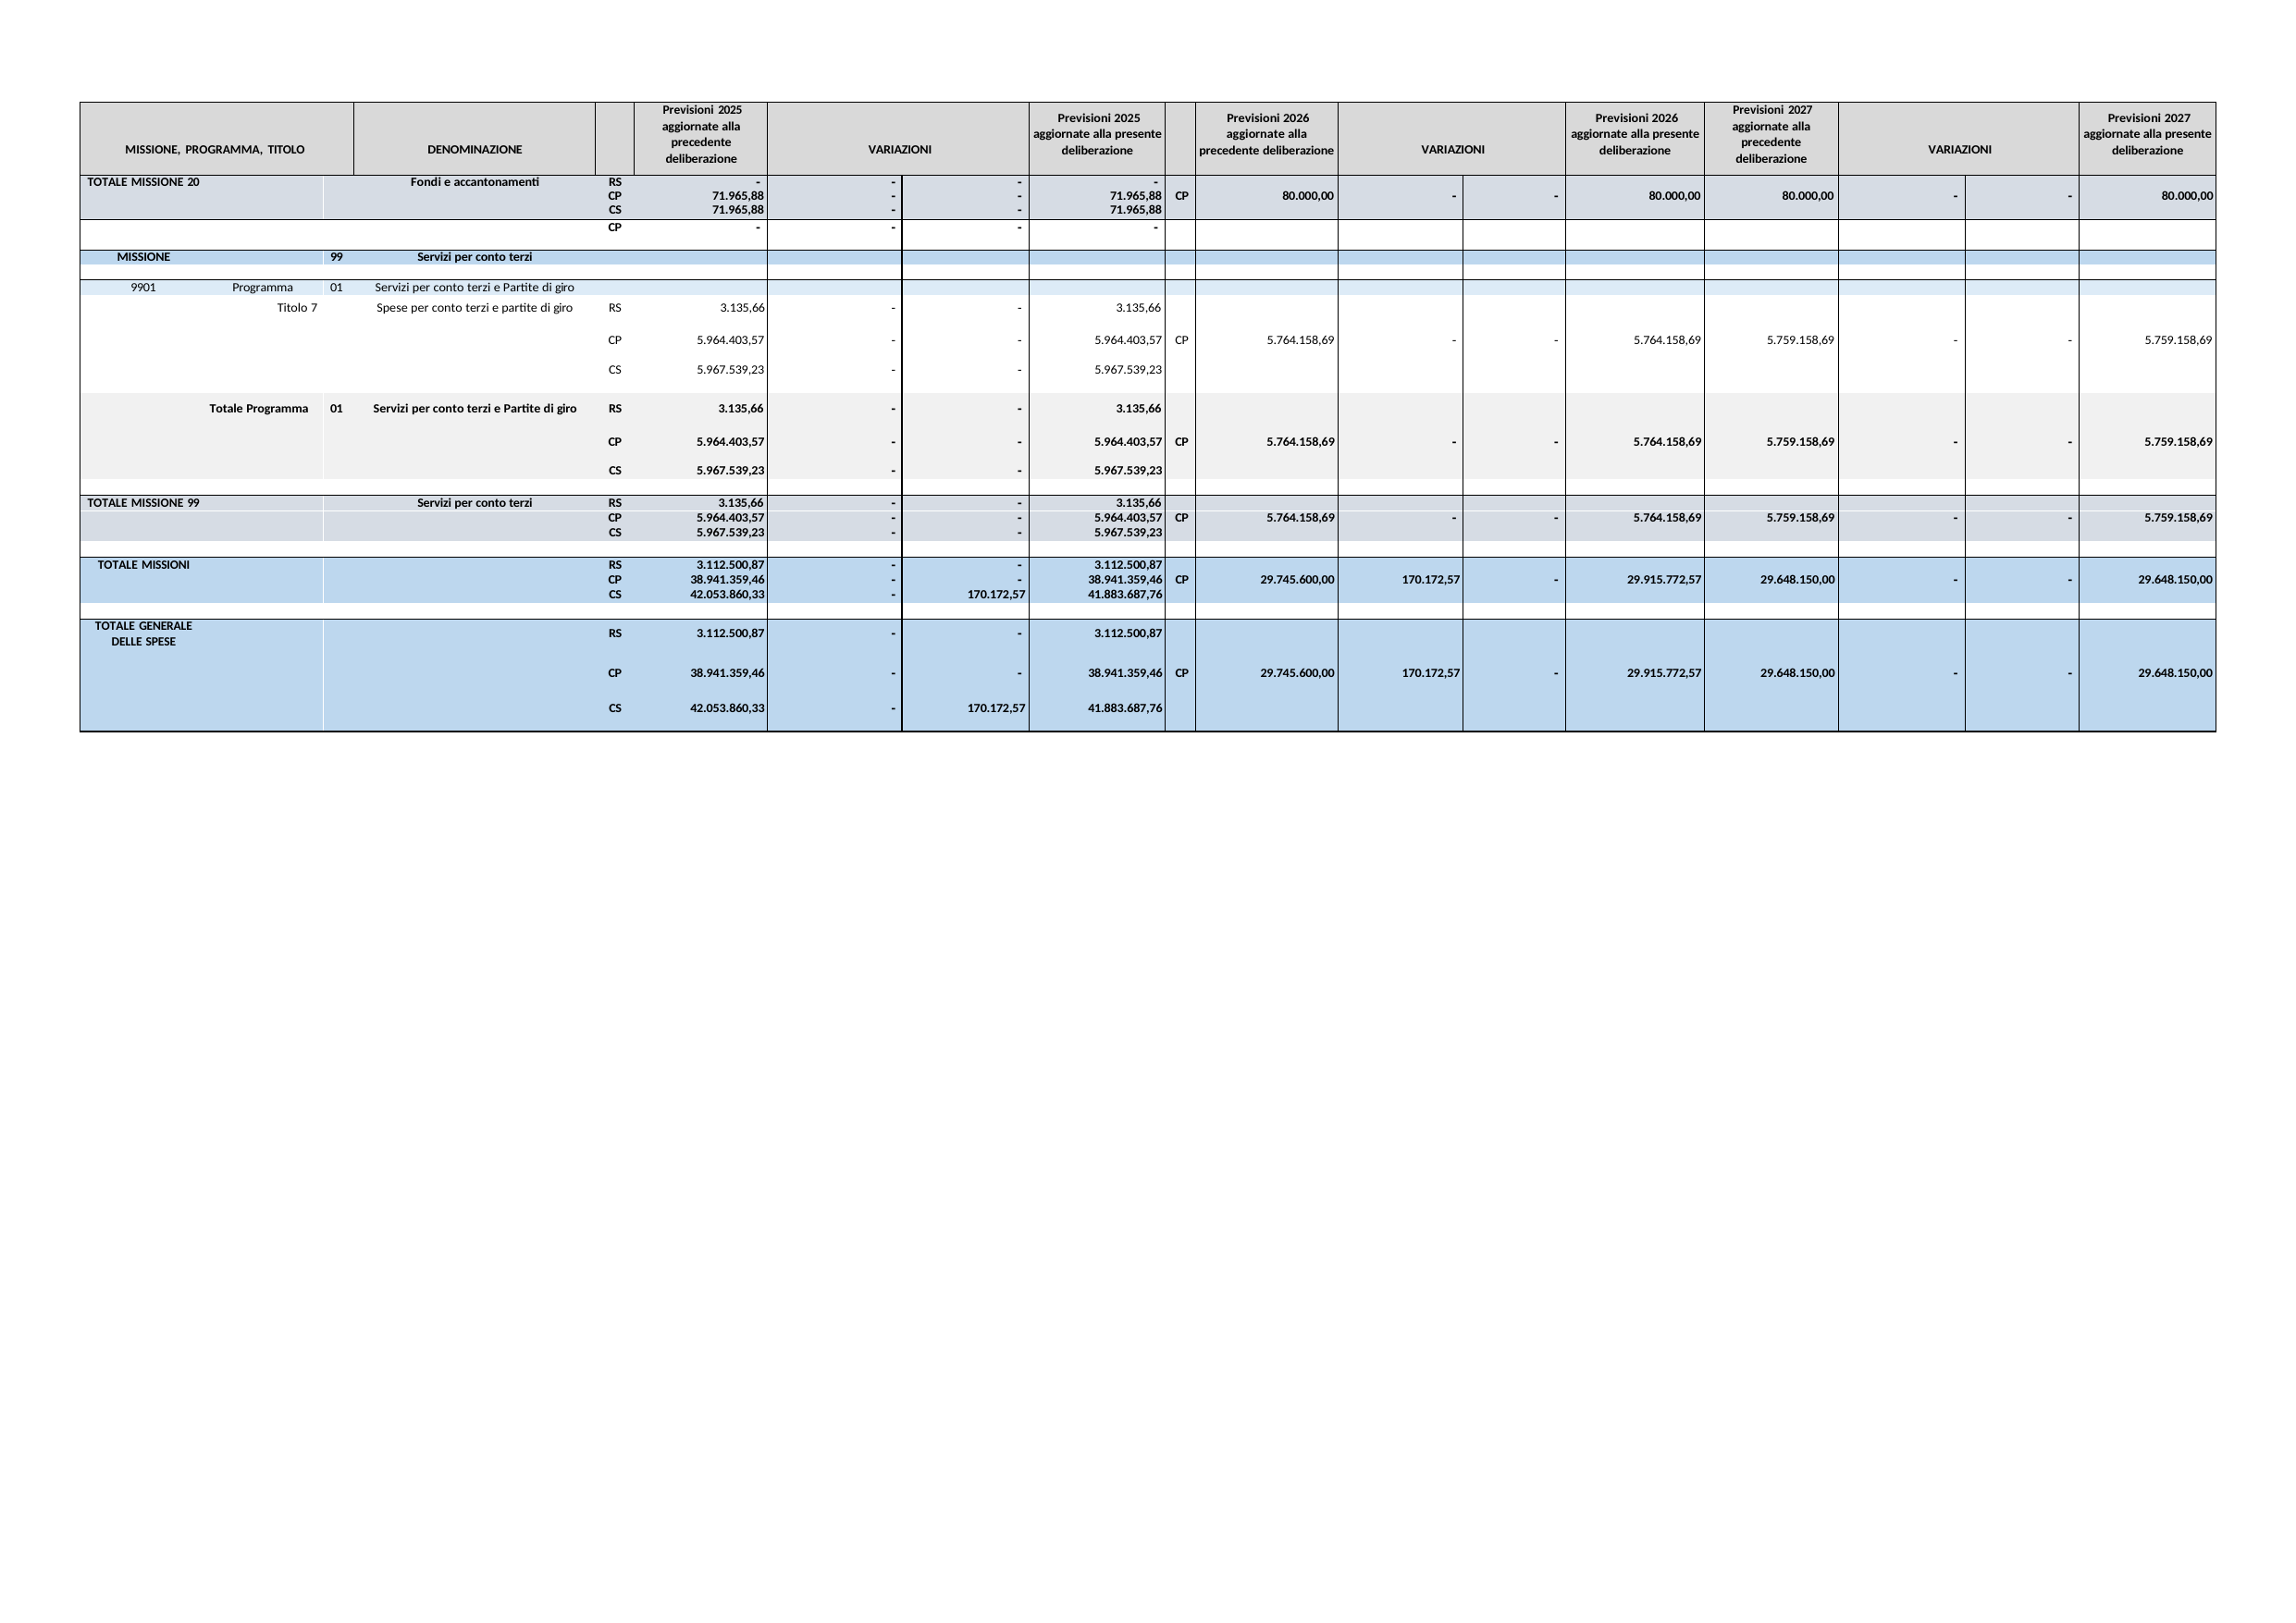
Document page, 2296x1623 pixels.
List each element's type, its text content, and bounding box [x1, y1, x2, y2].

table_cell [1463, 479, 1565, 494]
table_cell ‐ [768, 696, 901, 731]
table_cell [1705, 176, 1838, 190]
table_cell [1166, 251, 1195, 264]
table_cell ‐ [903, 432, 1029, 465]
table_cell [1566, 393, 1704, 432]
table_cell [1839, 205, 1965, 219]
table_cell [1166, 558, 1195, 572]
table_cell 5.964.403,57 [1030, 331, 1165, 363]
table_cell [1566, 295, 1704, 331]
table_cell [205, 220, 323, 249]
table_cell [1566, 280, 1704, 295]
table_cell [1196, 603, 1338, 618]
table_cell [1966, 541, 2079, 557]
table_cell [80, 588, 205, 603]
table_cell [1166, 220, 1195, 249]
table_cell 5.759.158,69 [2080, 511, 2216, 526]
table_cell 170.172,57 [903, 588, 1029, 603]
table_cell [1566, 205, 1704, 219]
table_cell [1839, 603, 1965, 618]
table_cell ‐ [1839, 190, 1965, 205]
table_cell ‐ [768, 363, 901, 392]
table_cell RS [596, 558, 635, 572]
table_cell ‐ [1463, 511, 1565, 526]
table_cell [1566, 558, 1704, 572]
table_cell [1566, 251, 1704, 264]
table_cell ‐ [1966, 190, 2079, 205]
table_cell [1566, 620, 1704, 665]
table_cell ‐ [768, 331, 901, 363]
table_cell 3.112.500,87 [635, 558, 767, 572]
table_cell 5.764.158,69 [1196, 511, 1338, 526]
table_cell [205, 572, 323, 588]
table_cell Totale Programma [205, 393, 323, 432]
table_cell [1839, 264, 1965, 279]
table_cell [1566, 465, 1704, 479]
table_cell [1166, 496, 1195, 510]
table_cell 38.941.359,46 [635, 572, 767, 588]
table_cell [205, 251, 323, 264]
table_cell [1705, 479, 1838, 494]
table_cell CP [1166, 190, 1195, 205]
table_cell [903, 280, 1029, 295]
table_cell 5.764.158,69 [1566, 331, 1704, 363]
table_cell [2080, 363, 2216, 392]
table_cell ‐ [1839, 432, 1965, 465]
table_cell [1339, 220, 1463, 249]
table_cell [2080, 280, 2216, 295]
table_cell 80.000,00 [2080, 190, 2216, 205]
table_cell [2080, 558, 2216, 572]
table_cell ‐ [1339, 331, 1463, 363]
table_cell [1566, 479, 1704, 494]
table_cell 5.964.403,57 [1030, 432, 1165, 465]
table_cell [596, 251, 635, 264]
table_cell [1966, 588, 2079, 603]
table_cell [1463, 205, 1565, 219]
table_cell [2080, 465, 2216, 479]
table_cell ‐ [635, 220, 767, 249]
table_cell CS [596, 205, 635, 219]
table_cell 71.965,88 [1030, 205, 1165, 219]
table_cell [1339, 526, 1463, 541]
table_header Previsioni 2026 aggiornate alla precedente deliberazione [1196, 103, 1338, 175]
table_cell Fondi e accantonamenti [354, 176, 596, 190]
table_cell [903, 479, 1029, 494]
table_cell [205, 588, 323, 603]
table_cell ‐ [1463, 665, 1565, 696]
table_cell [1705, 220, 1838, 249]
table_cell [1705, 251, 1838, 264]
table_cell [635, 251, 767, 264]
table_cell [1966, 465, 2079, 479]
table_header DENOMINAZIONE [354, 103, 595, 175]
table_cell 80.000,00 [1566, 190, 1704, 205]
table_cell [1463, 558, 1565, 572]
table_cell 3.135,66 [635, 496, 767, 510]
table_cell [80, 465, 205, 479]
table_cell [324, 572, 354, 588]
table_cell 5.967.539,23 [635, 465, 767, 479]
table_cell [1339, 696, 1463, 731]
table_cell [1463, 251, 1565, 264]
table_cell [1566, 696, 1704, 731]
table_cell 5.967.539,23 [635, 363, 767, 392]
table_cell [1463, 541, 1565, 557]
table_cell [1566, 588, 1704, 603]
table_cell [1196, 280, 1338, 295]
table_cell [80, 541, 767, 557]
table_cell ‐ [903, 190, 1029, 205]
table_cell 71.965,88 [635, 190, 767, 205]
table_cell [768, 280, 901, 295]
table_cell [1339, 496, 1463, 510]
table_cell ‐ [1030, 176, 1165, 190]
table_cell [1705, 620, 1838, 665]
table_cell [1966, 363, 2079, 392]
table_cell [1463, 393, 1565, 432]
table_cell [1839, 280, 1965, 295]
table_cell [1966, 526, 2079, 541]
table_cell [1166, 176, 1195, 190]
table_cell RS [596, 393, 635, 432]
table_cell [1030, 264, 1165, 279]
table_cell [1166, 264, 1195, 279]
table_cell [2080, 541, 2216, 557]
table_cell [1196, 264, 1338, 279]
table_cell [205, 205, 323, 219]
table_cell [80, 331, 205, 363]
table_cell [1705, 363, 1838, 392]
table_cell Programma [205, 280, 323, 295]
table_cell [2080, 603, 2216, 618]
table_cell CP [1166, 511, 1195, 526]
table_cell 5.764.158,69 [1196, 331, 1338, 363]
table_cell Servizi per conto terzi [354, 251, 596, 264]
table_cell 29.915.772,57 [1566, 665, 1704, 696]
table_cell [1339, 393, 1463, 432]
table_cell [1339, 295, 1463, 331]
table_cell 5.967.539,23 [1030, 526, 1165, 541]
table_header VARIAZIONI [1339, 103, 1565, 175]
table_header Previsioni 2027 aggiornate alla presente deliberazione [2080, 103, 2216, 175]
table_cell ‐ [903, 496, 1029, 510]
table_cell ‐ [768, 190, 901, 205]
table_cell [1196, 465, 1338, 479]
table_header Previsioni 2025 aggiornate alla presente deliberazione [1030, 103, 1165, 175]
table_cell CP [596, 220, 635, 249]
table_cell ‐ [768, 496, 901, 510]
table_cell [768, 251, 901, 264]
table_cell [1196, 558, 1338, 572]
table_cell 29.648.150,00 [2080, 572, 2216, 588]
table_cell CP [1166, 331, 1195, 363]
table_cell 29.648.150,00 [1705, 572, 1838, 588]
table_cell [80, 393, 205, 432]
table_cell [1705, 295, 1838, 331]
table_cell 5.967.539,23 [1030, 363, 1165, 392]
table_cell ‐ [903, 205, 1029, 219]
table_cell ‐ [635, 176, 767, 190]
table_cell RS [596, 496, 635, 510]
table_cell [1839, 526, 1965, 541]
table_cell [1705, 264, 1838, 279]
table_cell [205, 511, 323, 526]
table_cell [2080, 220, 2216, 249]
table_cell 9901 [80, 280, 205, 295]
table_cell ‐ [1339, 511, 1463, 526]
table_cell ‐ [903, 295, 1029, 331]
table_cell 3.135,66 [1030, 496, 1165, 510]
table_cell [1839, 496, 1965, 510]
table_cell 42.053.860,33 [635, 588, 767, 603]
table_cell [1966, 280, 2079, 295]
table_cell 29.745.600,00 [1196, 572, 1338, 588]
table_header Previsioni 2027 aggiornate alla precedente deliberazione [1705, 103, 1838, 175]
table_cell [1966, 496, 2079, 510]
table_cell [354, 511, 596, 526]
table_cell [80, 295, 205, 331]
table_cell [1566, 496, 1704, 510]
table_cell [324, 205, 354, 219]
table_cell CS [596, 526, 635, 541]
table_cell 5.764.158,69 [1566, 511, 1704, 526]
table_cell ‐ [903, 526, 1029, 541]
table_cell [354, 190, 596, 205]
table_cell [1030, 251, 1165, 264]
table_cell [768, 479, 901, 494]
table_cell [324, 220, 354, 249]
table_cell ‐ [903, 620, 1029, 665]
table_cell ‐ [903, 665, 1029, 696]
table_cell 5.964.403,57 [635, 331, 767, 363]
table_cell [1463, 295, 1565, 331]
table_cell CS [596, 696, 635, 731]
table_cell ‐ [903, 393, 1029, 432]
table_cell [1166, 588, 1195, 603]
table_cell [903, 251, 1029, 264]
table_cell Servizi per conto terzi e Partite di giro [354, 393, 596, 432]
table_cell 5.759.158,69 [1705, 331, 1838, 363]
table_cell [1339, 620, 1463, 665]
table_cell CP [596, 665, 635, 696]
table_cell 3.135,66 [1030, 393, 1165, 432]
table_cell Titolo 7 [205, 295, 323, 331]
table_cell [1166, 526, 1195, 541]
table_cell [1705, 280, 1838, 295]
table_cell [1339, 280, 1463, 295]
table_cell [1705, 588, 1838, 603]
table_cell [2080, 496, 2216, 510]
table_cell [1196, 526, 1338, 541]
table_cell [205, 558, 323, 572]
table_cell [1196, 295, 1338, 331]
table_cell 29.915.772,57 [1566, 572, 1704, 588]
table_cell TOTALE MISSIONE 99 [80, 496, 205, 510]
table_cell [1839, 363, 1965, 392]
table_header VARIAZIONI [768, 103, 1029, 175]
table_cell [1966, 251, 2079, 264]
table_cell [1463, 496, 1565, 510]
table_cell 38.941.359,46 [635, 665, 767, 696]
table_cell [2080, 526, 2216, 541]
table_cell Servizi per conto terzi e Partite di giro [354, 280, 596, 295]
table_header Previsioni 2026 aggiornate alla presente deliberazione [1566, 103, 1704, 175]
table_cell ‐ [768, 220, 901, 249]
table_cell ‐ [768, 465, 901, 479]
table_cell [205, 526, 323, 541]
table_cell 71.965,88 [635, 205, 767, 219]
table_cell [205, 465, 323, 479]
table_cell [1166, 620, 1195, 665]
table_cell ‐ [903, 363, 1029, 392]
table_cell ‐ [1966, 511, 2079, 526]
table_cell [1166, 479, 1195, 494]
table_header Previsioni 2025 aggiornate alla precedente deliberazione [635, 103, 767, 175]
table_cell RS [596, 620, 635, 665]
table_cell [2080, 176, 2216, 190]
table_cell [80, 603, 767, 618]
table_cell [354, 526, 596, 541]
table_cell [1196, 220, 1338, 249]
table_cell CP [596, 331, 635, 363]
table_cell ‐ [1966, 665, 2079, 696]
table_cell ‐ [1339, 432, 1463, 465]
table_header [1166, 103, 1195, 175]
table_cell [2080, 620, 2216, 665]
table_cell [1566, 176, 1704, 190]
table_cell [1339, 205, 1463, 219]
table_cell ‐ [1966, 572, 2079, 588]
table_cell [324, 588, 354, 603]
table_cell [1196, 176, 1338, 190]
table_cell [1166, 205, 1195, 219]
table_cell ‐ [1839, 572, 1965, 588]
table_cell 29.648.150,00 [1705, 665, 1838, 696]
table_cell [768, 541, 901, 557]
table_cell [324, 465, 354, 479]
table_cell [354, 665, 596, 696]
table_cell [80, 190, 205, 205]
table_cell [1166, 363, 1195, 392]
table_cell CS [596, 588, 635, 603]
table_cell 5.759.158,69 [1705, 511, 1838, 526]
table_cell [1339, 479, 1463, 494]
table_cell [1196, 588, 1338, 603]
table_header VARIAZIONI [1839, 103, 2079, 175]
table_cell ‐ [768, 295, 901, 331]
table_cell [354, 205, 596, 219]
table_cell [903, 603, 1029, 618]
table_cell [1705, 205, 1838, 219]
table_cell [903, 541, 1029, 557]
table_header [596, 103, 634, 175]
table_cell [1839, 220, 1965, 249]
table_cell [1463, 620, 1565, 665]
table_cell 5.964.403,57 [1030, 511, 1165, 526]
table_cell [1463, 465, 1565, 479]
table_cell 3.135,66 [635, 295, 767, 331]
table_cell CP [596, 511, 635, 526]
table_cell [80, 696, 205, 731]
table_cell [1839, 558, 1965, 572]
table_cell [324, 620, 354, 665]
table_cell [205, 432, 323, 465]
table_cell [1463, 363, 1565, 392]
table_cell [354, 363, 596, 392]
table_header MISSIONE, PROGRAMMA, TITOLO [80, 103, 353, 175]
table_cell RS [596, 176, 635, 190]
table_cell ‐ [768, 176, 901, 190]
table_cell [80, 363, 205, 392]
table_cell CP [596, 572, 635, 588]
table_cell 01 [324, 393, 354, 432]
table_cell 170.172,57 [1339, 572, 1463, 588]
table_cell [80, 511, 205, 526]
table_cell [1196, 251, 1338, 264]
table_cell CP [1166, 572, 1195, 588]
table_cell [1566, 603, 1704, 618]
table_cell ‐ [1463, 190, 1565, 205]
table_cell [354, 588, 596, 603]
table_cell [1030, 541, 1165, 557]
table_cell [1966, 393, 2079, 432]
table_cell [205, 620, 323, 665]
table_cell [2080, 588, 2216, 603]
table_cell [596, 280, 635, 295]
table_cell ‐ [1839, 665, 1965, 696]
table_cell [324, 432, 354, 465]
table_cell [354, 558, 596, 572]
table_cell 3.112.500,87 [635, 620, 767, 665]
table_cell [354, 572, 596, 588]
table_cell [1566, 541, 1704, 557]
table_cell ‐ [768, 572, 901, 588]
table_cell [1166, 295, 1195, 331]
table_cell [1196, 205, 1338, 219]
table_cell [2080, 696, 2216, 731]
table_cell Servizi per conto terzi [354, 496, 596, 510]
table_cell RS [596, 295, 635, 331]
table_cell [1339, 176, 1463, 190]
table_cell [1339, 264, 1463, 279]
table_cell [2080, 205, 2216, 219]
table_cell ‐ [768, 620, 901, 665]
table_cell [1966, 620, 2079, 665]
table_cell [80, 205, 205, 219]
table_cell CP [1166, 665, 1195, 696]
table_cell 5.967.539,23 [1030, 465, 1165, 479]
table_cell ‐ [1030, 220, 1165, 249]
table_cell [1463, 696, 1565, 731]
table_cell MISSIONE [80, 251, 205, 264]
table_cell 29.648.150,00 [2080, 665, 2216, 696]
table_cell 5.967.539,23 [635, 526, 767, 541]
table_cell 80.000,00 [1196, 190, 1338, 205]
table_cell [1839, 696, 1965, 731]
table_cell [1839, 479, 1965, 494]
table_cell [1966, 558, 2079, 572]
table_cell [205, 696, 323, 731]
table_cell [1030, 280, 1165, 295]
table_cell CS [596, 363, 635, 392]
table_cell ‐ [768, 526, 901, 541]
table_cell ‐ [768, 205, 901, 219]
table_cell [2080, 251, 2216, 264]
table_cell [1166, 603, 1195, 618]
table_cell [1966, 176, 2079, 190]
table_cell [1966, 603, 2079, 618]
table_cell [1196, 496, 1338, 510]
table_cell 5.764.158,69 [1566, 432, 1704, 465]
table_cell CS [596, 465, 635, 479]
table_cell ‐ [768, 665, 901, 696]
table_cell [1463, 603, 1565, 618]
table_cell ‐ [1463, 432, 1565, 465]
table_cell [903, 264, 1029, 279]
table_cell [1196, 541, 1338, 557]
table_cell ‐ [1839, 511, 1965, 526]
table_cell [205, 176, 323, 190]
table_cell [1196, 363, 1338, 392]
table_cell [354, 331, 596, 363]
table_cell 99 [324, 251, 354, 264]
table_cell [1463, 280, 1565, 295]
table_cell [324, 176, 354, 190]
table_cell [1166, 465, 1195, 479]
table_cell [354, 620, 596, 665]
table_cell [205, 665, 323, 696]
table_cell 5.759.158,69 [2080, 331, 2216, 363]
table_cell ‐ [768, 511, 901, 526]
table_cell [1566, 264, 1704, 279]
table_cell 5.964.403,57 [635, 432, 767, 465]
table_cell 170.172,57 [1339, 665, 1463, 696]
table_cell [205, 363, 323, 392]
table_cell 5.764.158,69 [1196, 432, 1338, 465]
table_cell [1339, 363, 1463, 392]
table_cell 42.053.860,33 [635, 696, 767, 731]
table_cell [1030, 603, 1165, 618]
table_cell [324, 665, 354, 696]
table_cell [324, 511, 354, 526]
table_cell [80, 665, 205, 696]
table_cell ‐ [1339, 190, 1463, 205]
table_cell 3.112.500,87 [1030, 620, 1165, 665]
table_cell [1705, 393, 1838, 432]
table_cell ‐ [1463, 331, 1565, 363]
table_cell [1966, 264, 2079, 279]
table_cell ‐ [903, 511, 1029, 526]
table_cell [1196, 696, 1338, 731]
table_cell [80, 220, 205, 249]
table_cell [324, 526, 354, 541]
table_cell [1839, 620, 1965, 665]
table_cell ‐ [768, 393, 901, 432]
table_cell [324, 496, 354, 510]
table_cell 71.965,88 [1030, 190, 1165, 205]
table_cell 80.000,00 [1705, 190, 1838, 205]
table_cell [1705, 526, 1838, 541]
table_cell CP [596, 432, 635, 465]
table_cell 5.964.403,57 [635, 511, 767, 526]
table_cell [1705, 541, 1838, 557]
table_cell ‐ [1839, 331, 1965, 363]
table_cell [1166, 393, 1195, 432]
table_cell [1030, 479, 1165, 494]
table_cell ‐ [1966, 331, 2079, 363]
table_cell 29.745.600,00 [1196, 665, 1338, 696]
table_cell 38.941.359,46 [1030, 572, 1165, 588]
table_cell [324, 558, 354, 572]
table_cell [1839, 251, 1965, 264]
table_cell ‐ [1463, 572, 1565, 588]
table_cell [1166, 541, 1195, 557]
table_cell [1196, 620, 1338, 665]
table_cell [1839, 541, 1965, 557]
table_cell [80, 432, 205, 465]
table_cell 41.883.687,76 [1030, 696, 1165, 731]
table_cell [1966, 220, 2079, 249]
table_cell [1705, 465, 1838, 479]
table_cell [1566, 220, 1704, 249]
table_cell ‐ [768, 588, 901, 603]
table_cell ‐ [903, 331, 1029, 363]
table_cell [205, 331, 323, 363]
table_cell 41.883.687,76 [1030, 588, 1165, 603]
table_cell CP [1166, 432, 1195, 465]
table_cell [1166, 280, 1195, 295]
table_cell [2080, 479, 2216, 494]
table_cell [1705, 603, 1838, 618]
table_cell 5.759.158,69 [1705, 432, 1838, 465]
table_cell [1839, 176, 1965, 190]
table_cell [1463, 526, 1565, 541]
table_cell [1339, 558, 1463, 572]
table_cell [80, 264, 767, 279]
table_cell [1966, 295, 2079, 331]
table_cell [1339, 251, 1463, 264]
table_cell [354, 220, 596, 249]
table_cell ‐ [903, 176, 1029, 190]
table_cell [1839, 393, 1965, 432]
table_cell [1339, 465, 1463, 479]
table_cell [80, 572, 205, 588]
table_cell [1839, 588, 1965, 603]
table_cell TOTALE MISSIONE 20 [80, 176, 205, 190]
table_cell [2080, 264, 2216, 279]
table_cell 3.112.500,87 [1030, 558, 1165, 572]
table_cell [354, 465, 596, 479]
table_cell [768, 603, 901, 618]
table_cell [1339, 541, 1463, 557]
table_cell 3.135,66 [1030, 295, 1165, 331]
table_cell ‐ [768, 432, 901, 465]
table_cell 3.135,66 [635, 393, 767, 432]
table_cell [1566, 526, 1704, 541]
table_cell ‐ [768, 558, 901, 572]
table_cell [1339, 588, 1463, 603]
table_cell 38.941.359,46 [1030, 665, 1165, 696]
table_cell ‐ [903, 220, 1029, 249]
table_cell [2080, 295, 2216, 331]
table_cell [1966, 479, 2079, 494]
table_cell [1839, 465, 1965, 479]
table_cell ‐ [903, 465, 1029, 479]
table_cell [80, 479, 767, 494]
table_cell [2080, 393, 2216, 432]
table_cell Spese per conto terzi e partite di giro [354, 295, 596, 331]
table_cell ‐ [903, 558, 1029, 572]
table_cell [1966, 205, 2079, 219]
table_cell 5.759.158,69 [2080, 432, 2216, 465]
table_cell [1463, 264, 1565, 279]
table_cell [354, 432, 596, 465]
table_cell [1196, 479, 1338, 494]
table_cell ‐ [903, 572, 1029, 588]
table_cell TOTALE MISSIONI [80, 558, 205, 572]
table_cell [1705, 696, 1838, 731]
table_cell [324, 295, 354, 331]
table_cell [324, 696, 354, 731]
table_cell [80, 526, 205, 541]
table_cell [324, 331, 354, 363]
table_cell [1166, 696, 1195, 731]
table_cell [1463, 220, 1565, 249]
table_cell 170.172,57 [903, 696, 1029, 731]
table_cell CP [596, 190, 635, 205]
table_cell [1566, 363, 1704, 392]
table_cell [324, 190, 354, 205]
table_cell [1705, 496, 1838, 510]
table_cell [1966, 696, 2079, 731]
table_cell TOTALE GENERALE DELLE SPESE [80, 620, 205, 665]
table_cell [635, 280, 767, 295]
table_cell [205, 190, 323, 205]
table_cell [324, 363, 354, 392]
table_cell [205, 496, 323, 510]
table_cell ‐ [1966, 432, 2079, 465]
table_cell [1839, 295, 1965, 331]
table_cell [354, 696, 596, 731]
table_cell [1339, 603, 1463, 618]
table_cell [1705, 558, 1838, 572]
table_cell [1196, 393, 1338, 432]
table_cell 01 [324, 280, 354, 295]
table_cell [768, 264, 901, 279]
table_cell [1463, 588, 1565, 603]
table_cell [1463, 176, 1565, 190]
